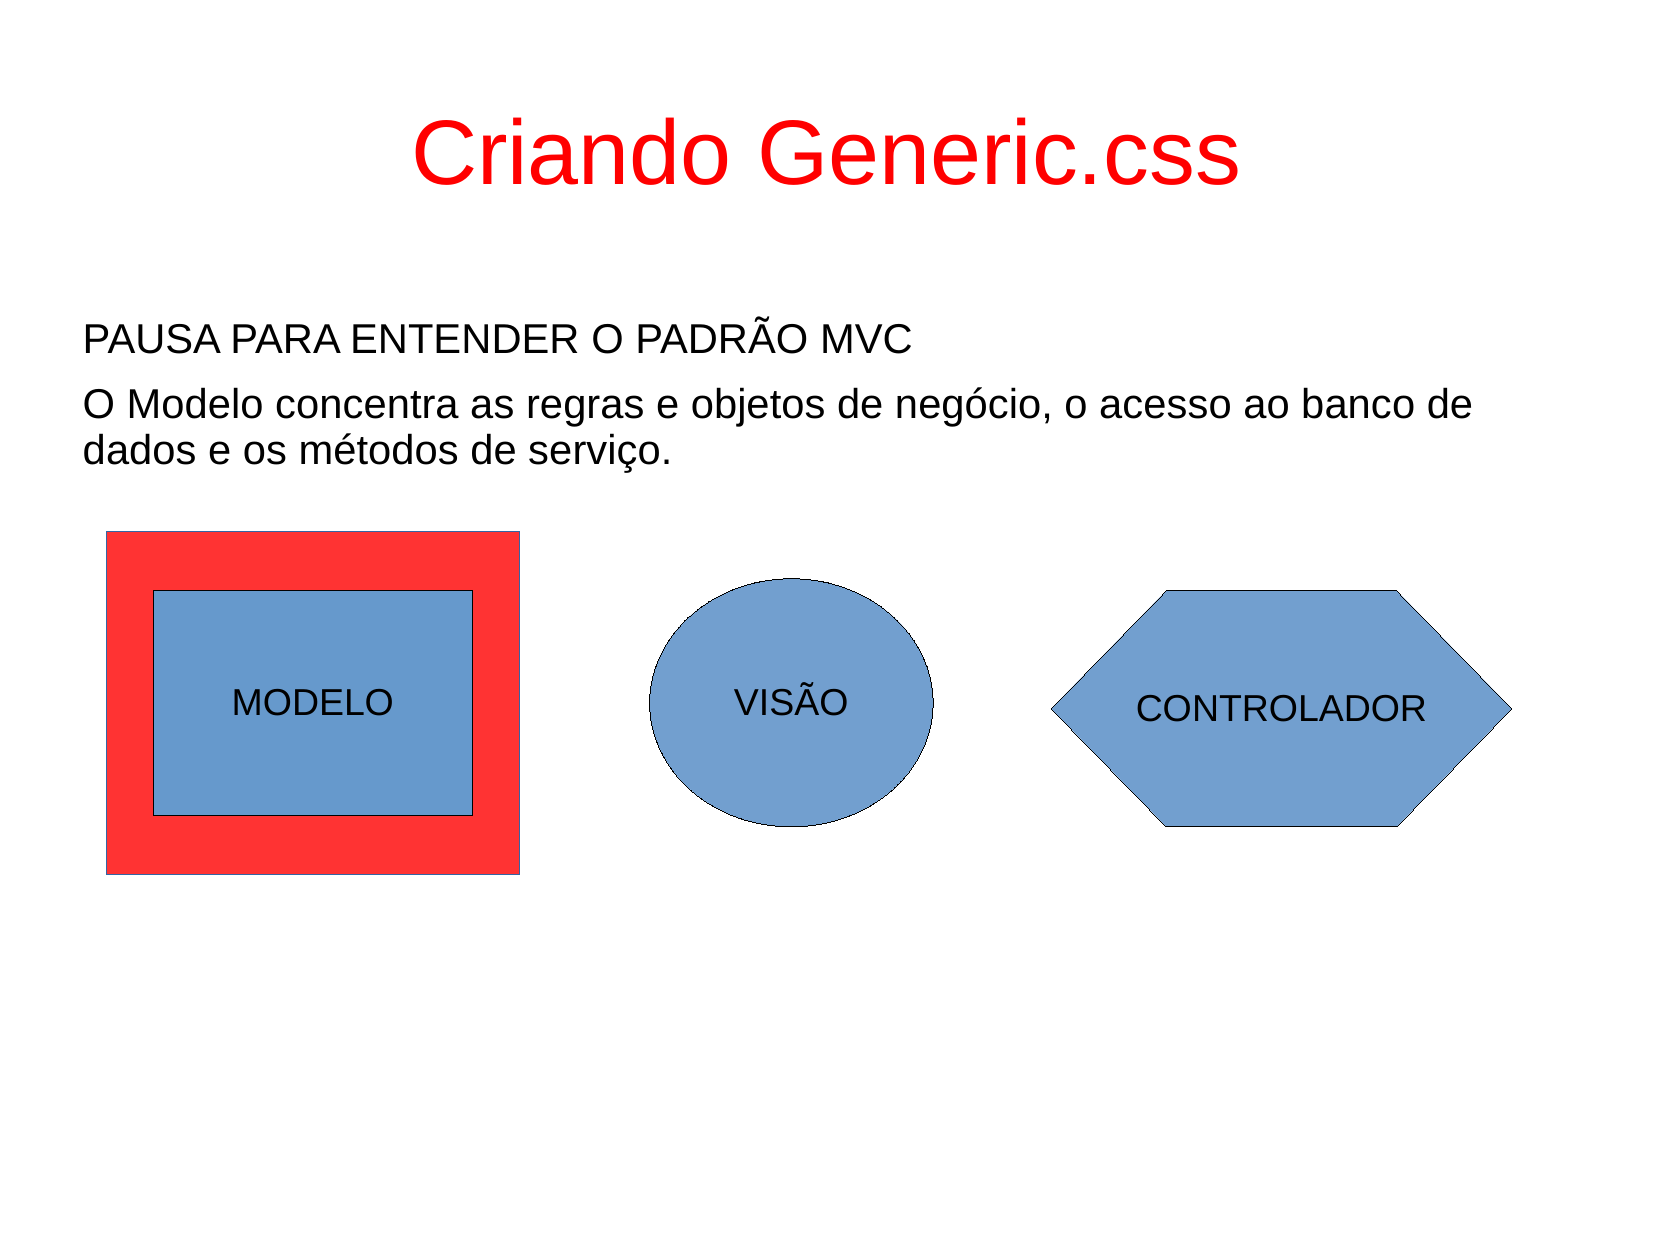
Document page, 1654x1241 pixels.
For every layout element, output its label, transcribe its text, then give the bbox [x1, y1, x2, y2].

title Criando Generic.css [82, 49, 1571, 257]
text_box MODELO [153, 590, 473, 816]
text_box CONTROLADOR [1051, 590, 1512, 827]
text_box VISÃO [649, 578, 934, 827]
text_box [106, 531, 520, 875]
list PAUSA PARA ENTENDER O PADRÃO MVC O Modelo concentra as regras e objetos de negócio, o acesso ao banco de dados e os métodos de serviço. [82, 315, 1571, 1087]
